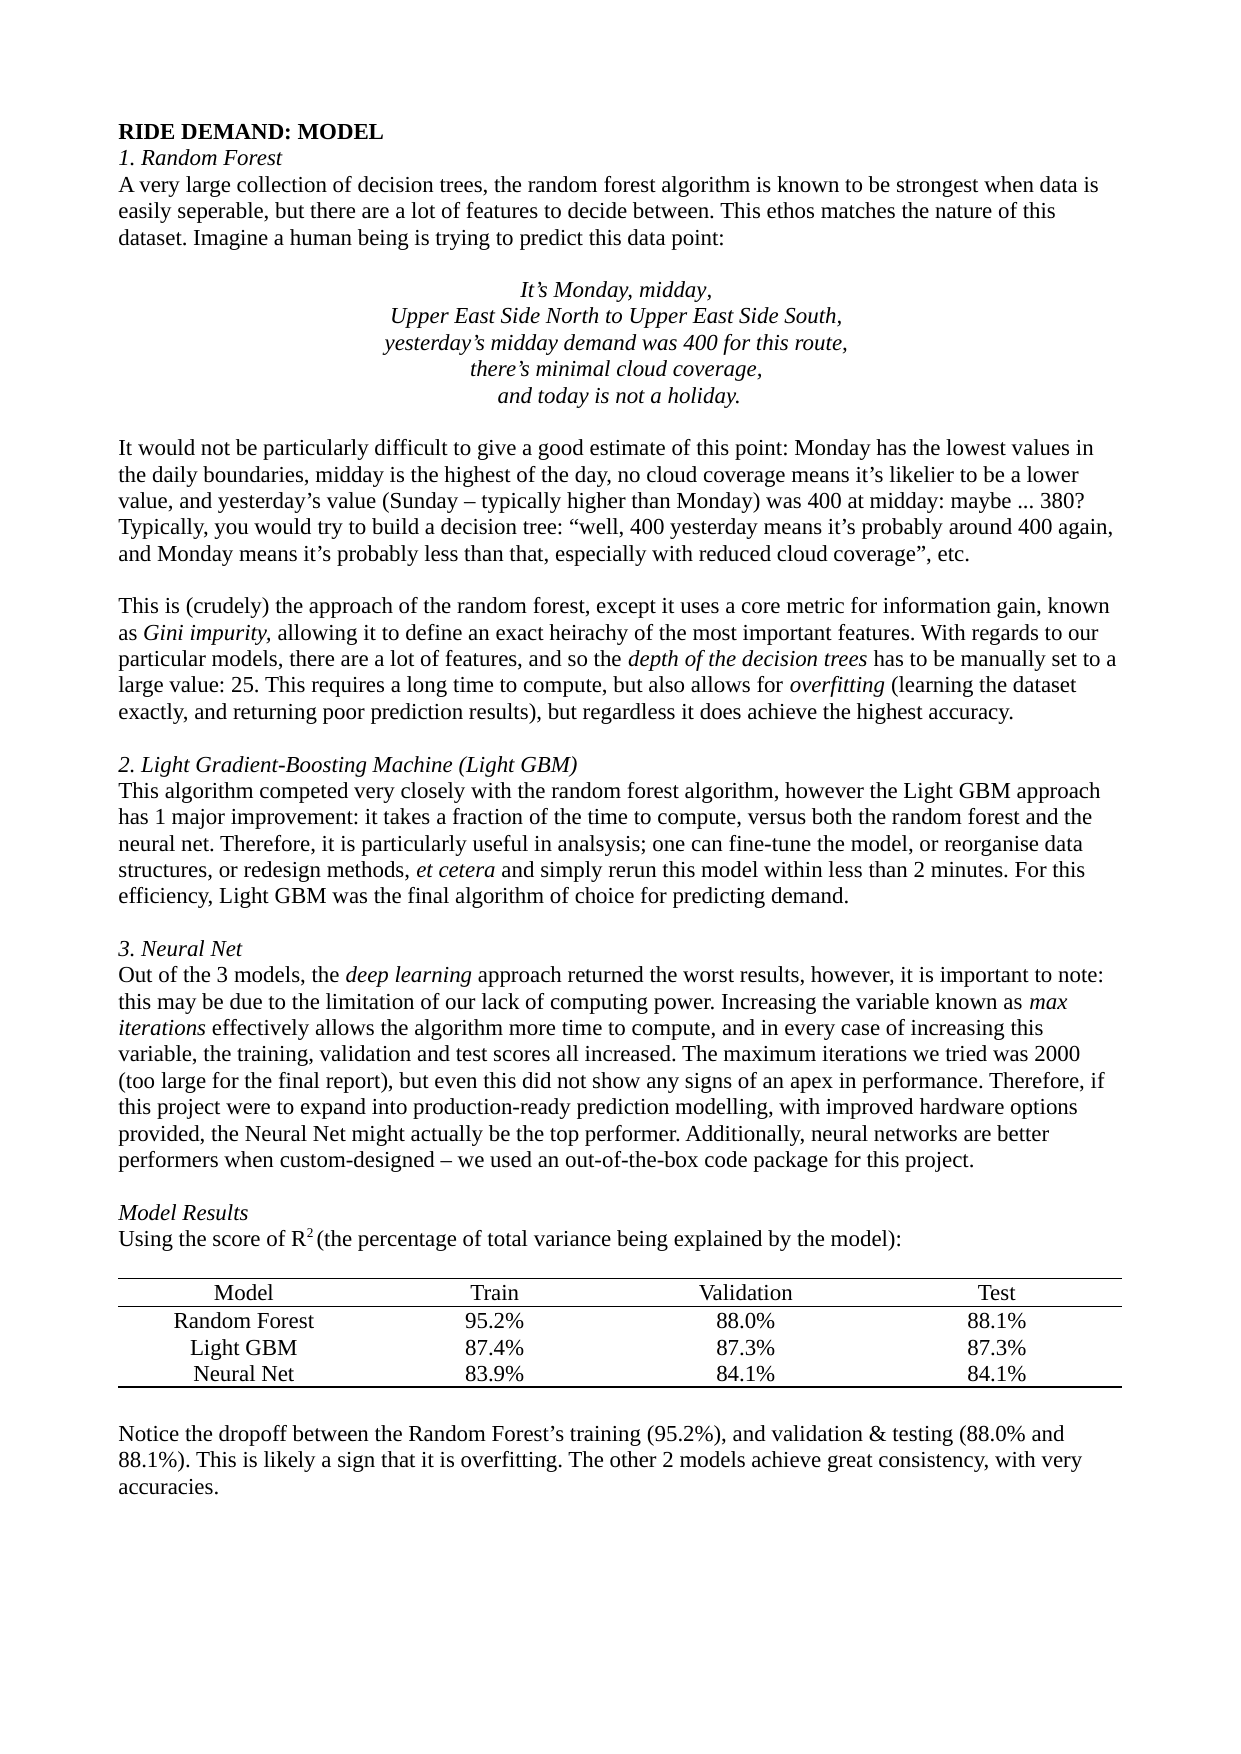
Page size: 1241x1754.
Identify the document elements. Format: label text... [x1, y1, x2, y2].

text Out of the 3 models, the deep learning approach returned the worst results, however, it is important to note: this may be due to the limitation of our lack of computing power. Increasing the variable known as max iterations effectively allows the algorithm more time to compute, and in every case of increasing this variable, the training, validation and test scores all increased. The maximum iterations we tried was 2000 (too large for the final report), but even this did not show any signs of an apex in performance. Therefore, if this project were to expand into production-ready prediction modelling, with improved hardware options provided, the Neural Net might actually be the top performer. Additionally, neural networks are better performers when custom-designed – we used an out-of-the-box code package for this project. [118, 961, 1122, 1172]
text 1. Random Forest [118, 144, 1122, 171]
text It’s Monday, midday, [118, 276, 1122, 303]
table_cell 84.1% [871, 1360, 1122, 1386]
text A very large collection of decision trees, the random forest algorithm is known to be strongest when data is easily seperable, but there are a lot of features to decide between. This ethos matches the nature of this dataset. Imagine a human being is trying to predict this data point: [118, 171, 1122, 250]
text yesterday’s midday demand was 400 for this route, [118, 329, 1122, 355]
text and today is not a holiday. [118, 382, 1122, 408]
table_header Test [871, 1279, 1122, 1306]
table_cell 84.1% [620, 1360, 871, 1386]
table_cell Light GBM [118, 1334, 369, 1360]
table_header Model [118, 1279, 369, 1306]
text It would not be particularly difficult to give a good estimate of this point: Monday has the lowest values in the daily boundaries, midday is the highest of the day, no cloud coverage means it’s likelier to be a lower value, and yesterday’s value (Sunday – typically higher than Monday) was 400 at midday: maybe ... 380? Typically, you would try to build a decision tree: “well, 400 yesterday means it’s probably around 400 again, and Monday means it’s probably less than that, especially with reduced cloud coverage”, etc. [118, 434, 1122, 566]
text This is (crudely) the approach of the random forest, except it uses a core metric for information gain, known as Gini impurity, allowing it to define an exact heirachy of the most important features. With regards to our particular models, there are a lot of features, and so the depth of the decision trees has to be manually set to a large value: 25. This requires a long time to compute, but also allows for overfitting (learning the dataset exactly, and returning poor prediction results), but regardless it does achieve the highest accuracy. [118, 592, 1122, 724]
table_header Validation [620, 1279, 871, 1306]
text 2. Light Gradient-Boosting Machine (Light GBM) [118, 751, 1122, 777]
table_cell 87.3% [871, 1334, 1122, 1360]
table_cell 87.4% [369, 1334, 620, 1360]
text Notice the dropoff between the Random Forest’s training (95.2%), and validation & testing (88.0% and 88.1%). This is likely a sign that it is overfitting. The other 2 models achieve great consistency, with very accuracies. [118, 1420, 1122, 1499]
text 3. Neural Net [118, 935, 1122, 961]
text Upper East Side North to Upper East Side South, [118, 303, 1122, 329]
table_cell 87.3% [620, 1334, 871, 1360]
text Using the score of R2 (the percentage of total variance being explained by the model): [118, 1225, 1122, 1251]
table_cell Neural Net [118, 1360, 369, 1386]
text This algorithm competed very closely with the random forest algorithm, however the Light GBM approach has 1 major improvement: it takes a fraction of the time to compute, versus both the random forest and the neural net. Therefore, it is particularly useful in analsysis; one can fine-tune the model, or reorganise data structures, or redesign methods, et cetera and simply rerun this model within less than 2 minutes. For this efficiency, Light GBM was the final algorithm of choice for predicting demand. [118, 777, 1122, 909]
text Model Results [118, 1199, 1122, 1225]
table_cell 95.2% [369, 1307, 620, 1333]
table_header Train [369, 1279, 620, 1306]
table_cell Random Forest [118, 1307, 369, 1333]
text there’s minimal cloud coverage, [118, 355, 1122, 382]
table_cell 88.0% [620, 1307, 871, 1333]
table_cell 88.1% [871, 1307, 1122, 1333]
table_cell 83.9% [369, 1360, 620, 1386]
text RIDE DEMAND: MODEL [118, 118, 1122, 144]
